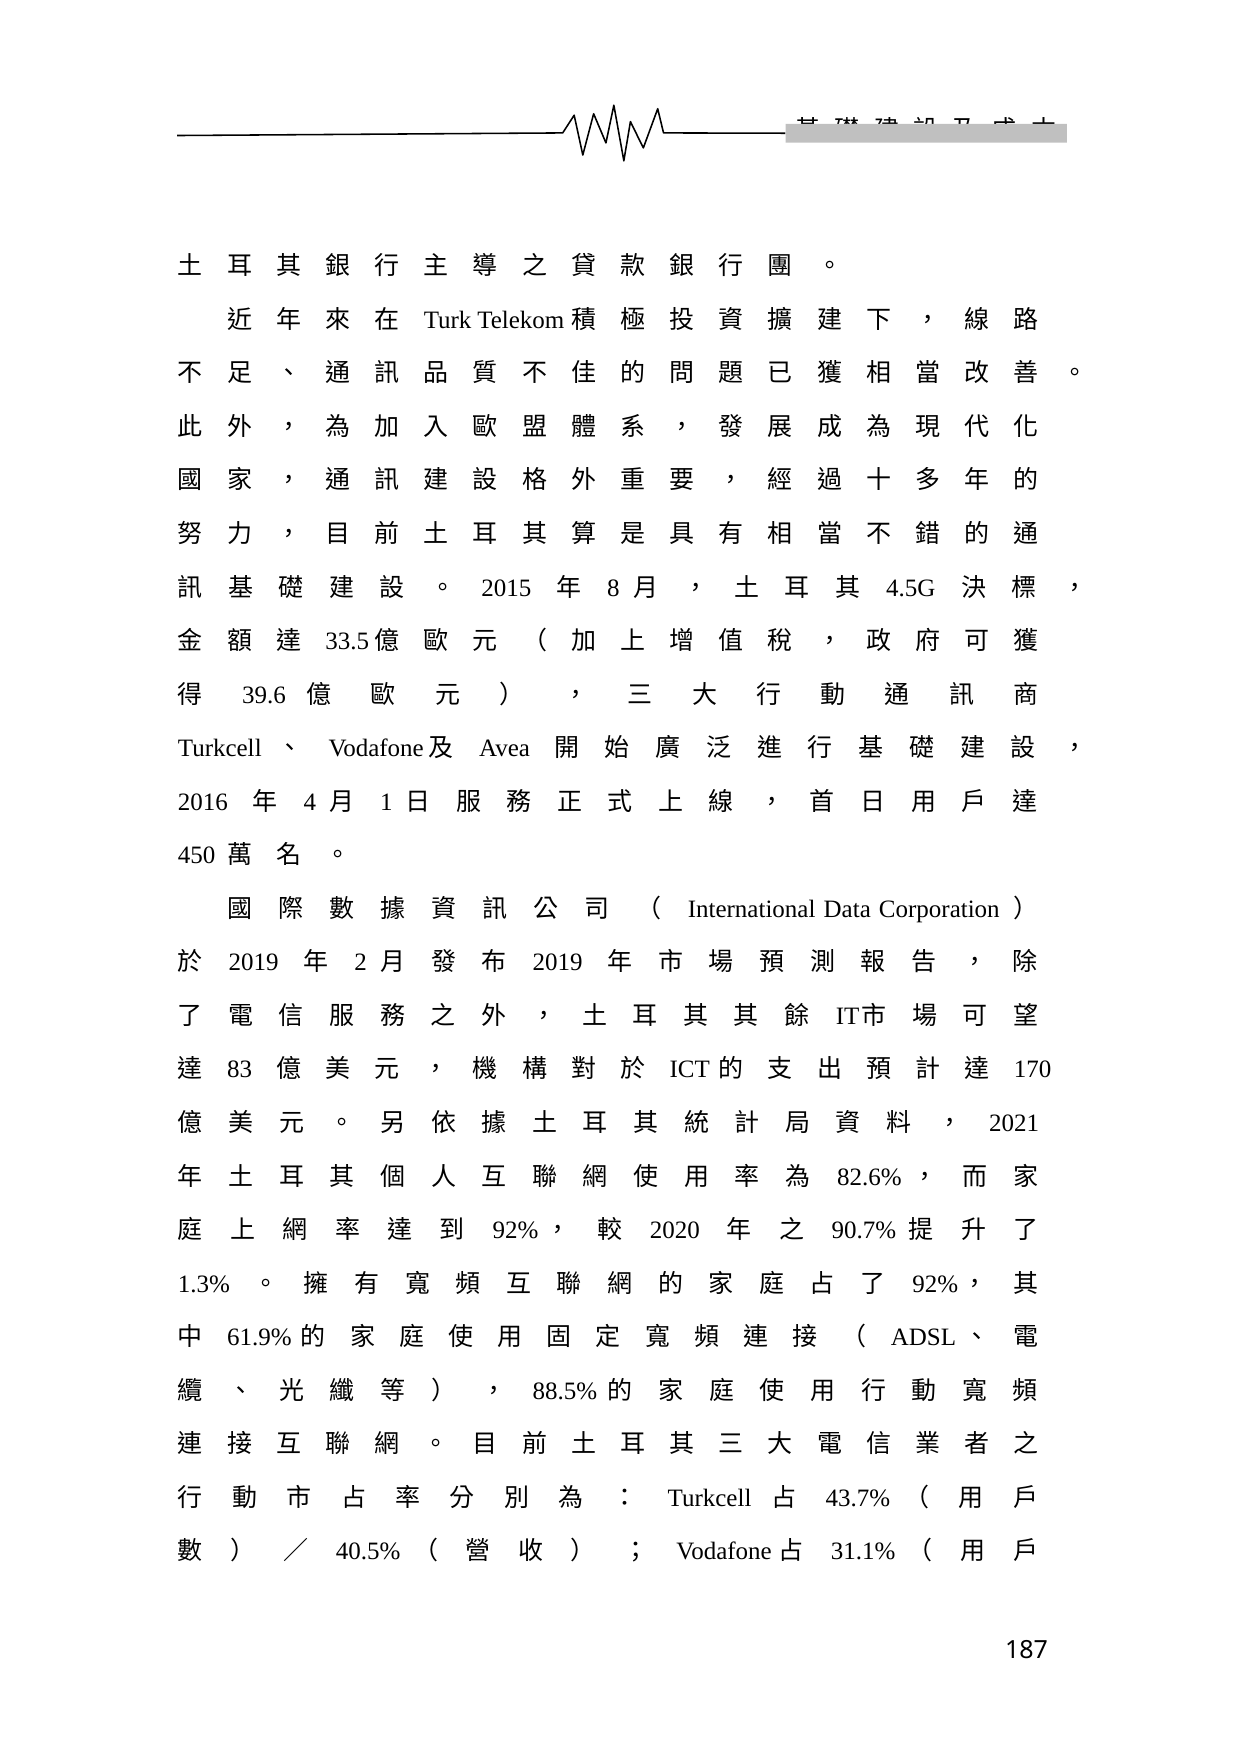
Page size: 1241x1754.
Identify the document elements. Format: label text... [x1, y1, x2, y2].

text 近年來在Turk Telekom積極投資擴建下，線路不足、通訊品質不佳的問題已獲相當改善。此外，為加入歐盟體系，發展成為現代化國家，通訊建設格外重要，經過十多年的努力，目前土耳其算是具有相當不錯的通訊基礎建設。2015年8月，土耳其4.5G決標，金額達33.5億歐元（加上增值稅，政府可獲得39.6億歐元），三大行動通訊商Turkcell、Vodafone及Avea開始廣泛進行基礎建設，2016年4月1日服務正式上線，首日用戶達450萬名。 [178, 291, 1063, 880]
text 土耳其銀行主導之貸款銀行團。 [178, 237, 1063, 291]
text 國際數據資訊公司（International Data Corporation）於2019年2月發布2019年市場預測報告，除了電信服務之外，土耳其其餘IT市場可望達83億美元，機構對於ICT的支出預計達170億美元。另依據土耳其統計局資料，2021年土耳其個人互聯網使用率為82.6%，而家庭上網率達到92%，較2020年之90.7%提升了1.3%。擁有寬頻互聯網的家庭占了92%，其中61.9%的家庭使用固定寬頻連接（ADSL、電纜、光纖等），88.5%的家庭使用行動寬頻連接互聯網。目前土耳其三大電信業者之行動市占率分別為：Turkcell占43.7%（用戶數）／40.5%（營收）；Vodafone占31.1%（用戶 [178, 880, 1063, 1576]
